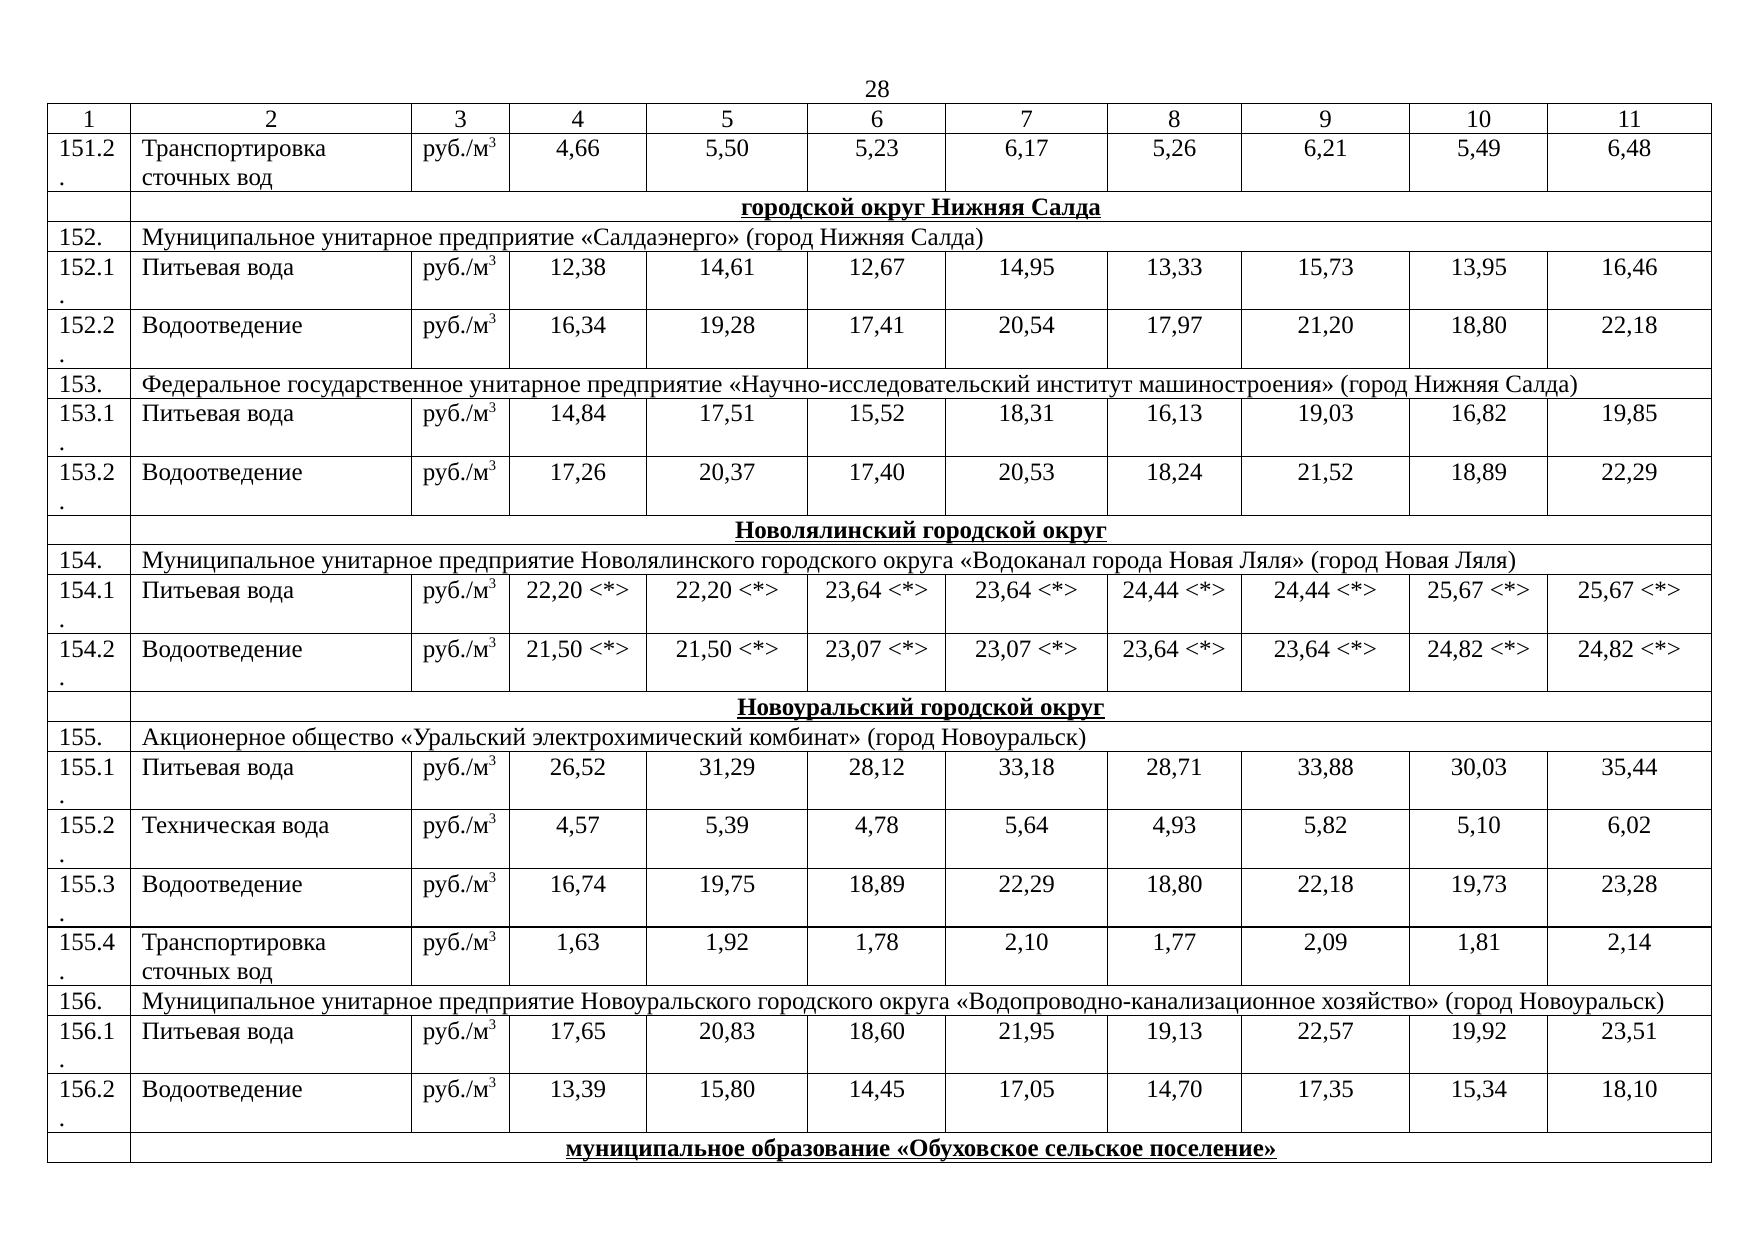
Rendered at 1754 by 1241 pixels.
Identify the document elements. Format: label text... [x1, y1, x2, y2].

table_cell 23,64 <*> [946, 575, 1107, 633]
table_cell 16,34 [510, 310, 646, 368]
table_cell [1712, 633, 1754, 691]
table_cell 2,09 [1242, 928, 1409, 985]
table_cell [1712, 926, 1754, 985]
table_cell [1712, 515, 1754, 544]
table_cell 1,81 [1410, 928, 1547, 985]
table_cell [1712, 1015, 1754, 1073]
table_cell [48, 516, 130, 544]
table_cell 22,29 [1548, 457, 1711, 514]
table_cell 4,93 [1108, 810, 1241, 868]
table_cell 15,80 [647, 1074, 807, 1132]
table_cell 15,34 [1410, 1074, 1547, 1132]
table_cell [48, 457, 130, 514]
table_header 2 [131, 104, 411, 132]
table_cell [1712, 309, 1754, 368]
table_cell 4,66 [510, 134, 646, 191]
table_cell 16,46 [1548, 252, 1711, 309]
table_cell [1712, 1132, 1754, 1162]
table_cell [1712, 191, 1754, 221]
table_header 8 [1108, 104, 1241, 132]
table_cell 24,82 <*> [1410, 634, 1547, 691]
table_cell 21,50 <*> [510, 634, 646, 691]
table_cell 28,71 [1108, 752, 1241, 809]
table_cell Муниципальное унитарное предприятие Новолялинского городского округа «Водоканал города Новая Ляля» (город Новая Ляля) [131, 545, 1711, 574]
table_cell 6,17 [946, 134, 1107, 191]
table_cell 33,18 [946, 752, 1107, 809]
table_cell [48, 310, 130, 368]
table_cell руб./м3 [412, 1074, 509, 1132]
table_cell 33,88 [1242, 752, 1409, 809]
table_cell 16,82 [1410, 399, 1547, 456]
table_cell 5,39 [647, 810, 807, 868]
table_cell 18,89 [1410, 457, 1547, 514]
table_cell 14,95 [946, 252, 1107, 309]
table_cell [48, 986, 130, 1015]
table_cell Питьевая вода [131, 399, 411, 456]
table_cell 13,95 [1410, 252, 1547, 309]
table_cell 17,40 [808, 457, 945, 514]
table_cell 23,64 <*> [1108, 634, 1241, 691]
table_cell руб./м3 [412, 310, 509, 368]
table_cell 22,18 [1548, 310, 1711, 368]
table_cell 16,13 [1108, 399, 1241, 456]
table_cell 18,24 [1108, 457, 1241, 514]
table_cell муниципальное образование «Обуховское сельское поселение» [131, 1133, 1711, 1162]
table_cell [48, 692, 130, 721]
table_cell [1712, 721, 1754, 751]
table_cell руб./м3 [412, 575, 509, 633]
table_cell 19,03 [1242, 399, 1409, 456]
table_cell Питьевая вода [131, 752, 411, 809]
table_cell Муниципальное унитарное предприятие «Салдаэнерго» (город Нижняя Салда) [131, 222, 1711, 251]
table_cell 17,97 [1108, 310, 1241, 368]
table_cell [1712, 544, 1754, 574]
table_cell 1,63 [510, 928, 646, 985]
table_cell Питьевая вода [131, 252, 411, 309]
table_cell [48, 722, 130, 751]
table_cell 26,52 [510, 752, 646, 809]
table_cell Питьевая вода [131, 1016, 411, 1073]
table_cell [1712, 868, 1754, 926]
table_cell 22,20 <*> [510, 575, 646, 633]
table_cell 17,26 [510, 457, 646, 514]
table_cell руб./м3 [412, 810, 509, 868]
table_cell [48, 545, 130, 574]
table_cell 20,53 [946, 457, 1107, 514]
table_cell 16,74 [510, 869, 646, 926]
table_cell 19,28 [647, 310, 807, 368]
table_header 5 [647, 104, 807, 132]
table_cell 5,64 [946, 810, 1107, 868]
table_cell 14,45 [808, 1074, 945, 1132]
table_cell 21,20 [1242, 310, 1409, 368]
table_cell [1712, 574, 1754, 633]
table_cell руб./м3 [412, 252, 509, 309]
table_cell Водоотведение [131, 310, 411, 368]
table_cell Водоотведение [131, 1074, 411, 1132]
table_cell [1712, 809, 1754, 868]
table_cell 23,07 <*> [946, 634, 1107, 691]
table_cell 14,61 [647, 252, 807, 309]
table_cell 5,50 [647, 134, 807, 191]
table_cell 20,83 [647, 1016, 807, 1073]
table_cell руб./м3 [412, 928, 509, 985]
table_cell [48, 810, 130, 868]
table_cell 19,92 [1410, 1016, 1547, 1073]
table_cell 6,02 [1548, 810, 1711, 868]
table_cell [48, 928, 130, 985]
table_cell 24,44 <*> [1242, 575, 1409, 633]
table_cell 18,89 [808, 869, 945, 926]
table_cell 18,80 [1108, 869, 1241, 926]
table_cell 23,51 [1548, 1016, 1711, 1073]
table_cell 5,82 [1242, 810, 1409, 868]
table_cell 17,05 [946, 1074, 1107, 1132]
table_cell 4,57 [510, 810, 646, 868]
table_cell 19,13 [1108, 1016, 1241, 1073]
table_cell 20,54 [946, 310, 1107, 368]
table_cell 25,67 <*> [1410, 575, 1547, 633]
table_cell [1712, 368, 1754, 397]
table_cell 14,70 [1108, 1074, 1241, 1132]
table_cell 18,10 [1548, 1074, 1711, 1132]
table_cell 12,38 [510, 252, 646, 309]
table_cell 21,52 [1242, 457, 1409, 514]
table_header 1 [48, 104, 130, 132]
table_cell Водоотведение [131, 634, 411, 691]
table_cell 6,21 [1242, 134, 1409, 191]
table_cell 17,35 [1242, 1074, 1409, 1132]
table_cell 19,75 [647, 869, 807, 926]
table_cell [48, 252, 130, 309]
table_cell Новолялинский городской округ [131, 516, 1711, 544]
table_cell 31,29 [647, 752, 807, 809]
table_header 3 [412, 104, 509, 132]
table_cell 22,29 [946, 869, 1107, 926]
table_header 9 [1242, 104, 1409, 132]
table_cell 14,84 [510, 399, 646, 456]
table_cell 17,51 [647, 399, 807, 456]
table_cell [48, 1074, 130, 1132]
table_cell 13,39 [510, 1074, 646, 1132]
table_cell 20,37 [647, 457, 807, 514]
table_cell 18,80 [1410, 310, 1547, 368]
table_cell 23,64 <*> [1242, 634, 1409, 691]
table_cell 22,57 [1242, 1016, 1409, 1073]
table_header 4 [510, 104, 646, 132]
table_header 10 [1410, 104, 1547, 132]
table_cell [48, 222, 130, 251]
table_cell 12,67 [808, 252, 945, 309]
table_cell 23,64 <*> [808, 575, 945, 633]
table_cell [48, 399, 130, 456]
table_cell 19,73 [1410, 869, 1547, 926]
table_cell руб./м3 [412, 134, 509, 191]
table_cell Техническая вода [131, 810, 411, 868]
table_cell руб./м3 [412, 869, 509, 926]
table_cell 24,82 <*> [1548, 634, 1711, 691]
table_cell 15,52 [808, 399, 945, 456]
table_cell 23,28 [1548, 869, 1711, 926]
table_cell [1712, 398, 1754, 456]
table_cell 23,07 <*> [808, 634, 945, 691]
table_cell [1712, 691, 1754, 721]
table_cell [48, 869, 130, 926]
table_cell [1712, 221, 1754, 251]
table_cell Акционерное общество «Уральский электрохимический комбинат» (город Новоуральск) [131, 722, 1711, 751]
table_cell 5,49 [1410, 134, 1547, 191]
table_header 7 [946, 104, 1107, 132]
table_cell 4,78 [808, 810, 945, 868]
table_header 11 [1548, 104, 1711, 132]
table_cell [1712, 751, 1754, 809]
table_cell Транспортировка сточных вод [131, 928, 411, 985]
table_cell руб./м3 [412, 399, 509, 456]
table_cell 18,60 [808, 1016, 945, 1073]
table_cell Водоотведение [131, 457, 411, 514]
table_cell 1,92 [647, 928, 807, 985]
table_cell 18,31 [946, 399, 1107, 456]
table_cell руб./м3 [412, 752, 509, 809]
table_cell 5,26 [1108, 134, 1241, 191]
table_cell 13,33 [1108, 252, 1241, 309]
table_cell [1712, 985, 1754, 1015]
table_cell руб./м3 [412, 1016, 509, 1073]
table_cell руб./м3 [412, 634, 509, 691]
table_cell 22,20 <*> [647, 575, 807, 633]
table_cell [48, 634, 130, 691]
table_cell 21,50 <*> [647, 634, 807, 691]
table_cell 24,44 <*> [1108, 575, 1241, 633]
table_cell 28,12 [808, 752, 945, 809]
table_cell [1712, 456, 1754, 514]
table_cell Транспортировка сточных вод [131, 134, 411, 191]
table_cell Федеральное государственное унитарное предприятие «Научно-исследовательский институт машиностроения» (город Нижняя Салда) [131, 369, 1711, 397]
table_cell 2,14 [1548, 928, 1711, 985]
table_cell Водоотведение [131, 869, 411, 926]
table_header 6 [808, 104, 945, 132]
table_header [1712, 103, 1754, 132]
table_cell 19,85 [1548, 399, 1711, 456]
table_cell 25,67 <*> [1548, 575, 1711, 633]
table_cell Питьевая вода [131, 575, 411, 633]
table_cell [48, 1016, 130, 1073]
table_cell [1712, 251, 1754, 309]
table_cell Муниципальное унитарное предприятие Новоуральского городского округа «Водопроводно-канализационное хозяйство» (город Новоуральск) [131, 986, 1711, 1015]
table_cell руб./м3 [412, 457, 509, 514]
table_cell [48, 192, 130, 221]
table_cell 35,44 [1548, 752, 1711, 809]
table_cell [48, 134, 130, 191]
table_cell городской округ Нижняя Салда [131, 192, 1711, 221]
table_cell 1,77 [1108, 928, 1241, 985]
table_cell 1,78 [808, 928, 945, 985]
table_cell 17,65 [510, 1016, 646, 1073]
table_cell 21,95 [946, 1016, 1107, 1073]
table_cell 17,41 [808, 310, 945, 368]
table_cell 6,48 [1548, 134, 1711, 191]
table_cell 5,10 [1410, 810, 1547, 868]
table_cell 22,18 [1242, 869, 1409, 926]
table_cell [48, 1133, 130, 1162]
table_cell [48, 752, 130, 809]
table_cell 30,03 [1410, 752, 1547, 809]
table_cell 5,23 [808, 134, 945, 191]
table_cell [48, 575, 130, 633]
table_cell [1712, 133, 1754, 191]
table_cell [1712, 1073, 1754, 1132]
table_cell Новоуральский городской округ [131, 692, 1711, 721]
table_cell 15,73 [1242, 252, 1409, 309]
table_cell [48, 369, 130, 397]
table_cell 2,10 [946, 928, 1107, 985]
